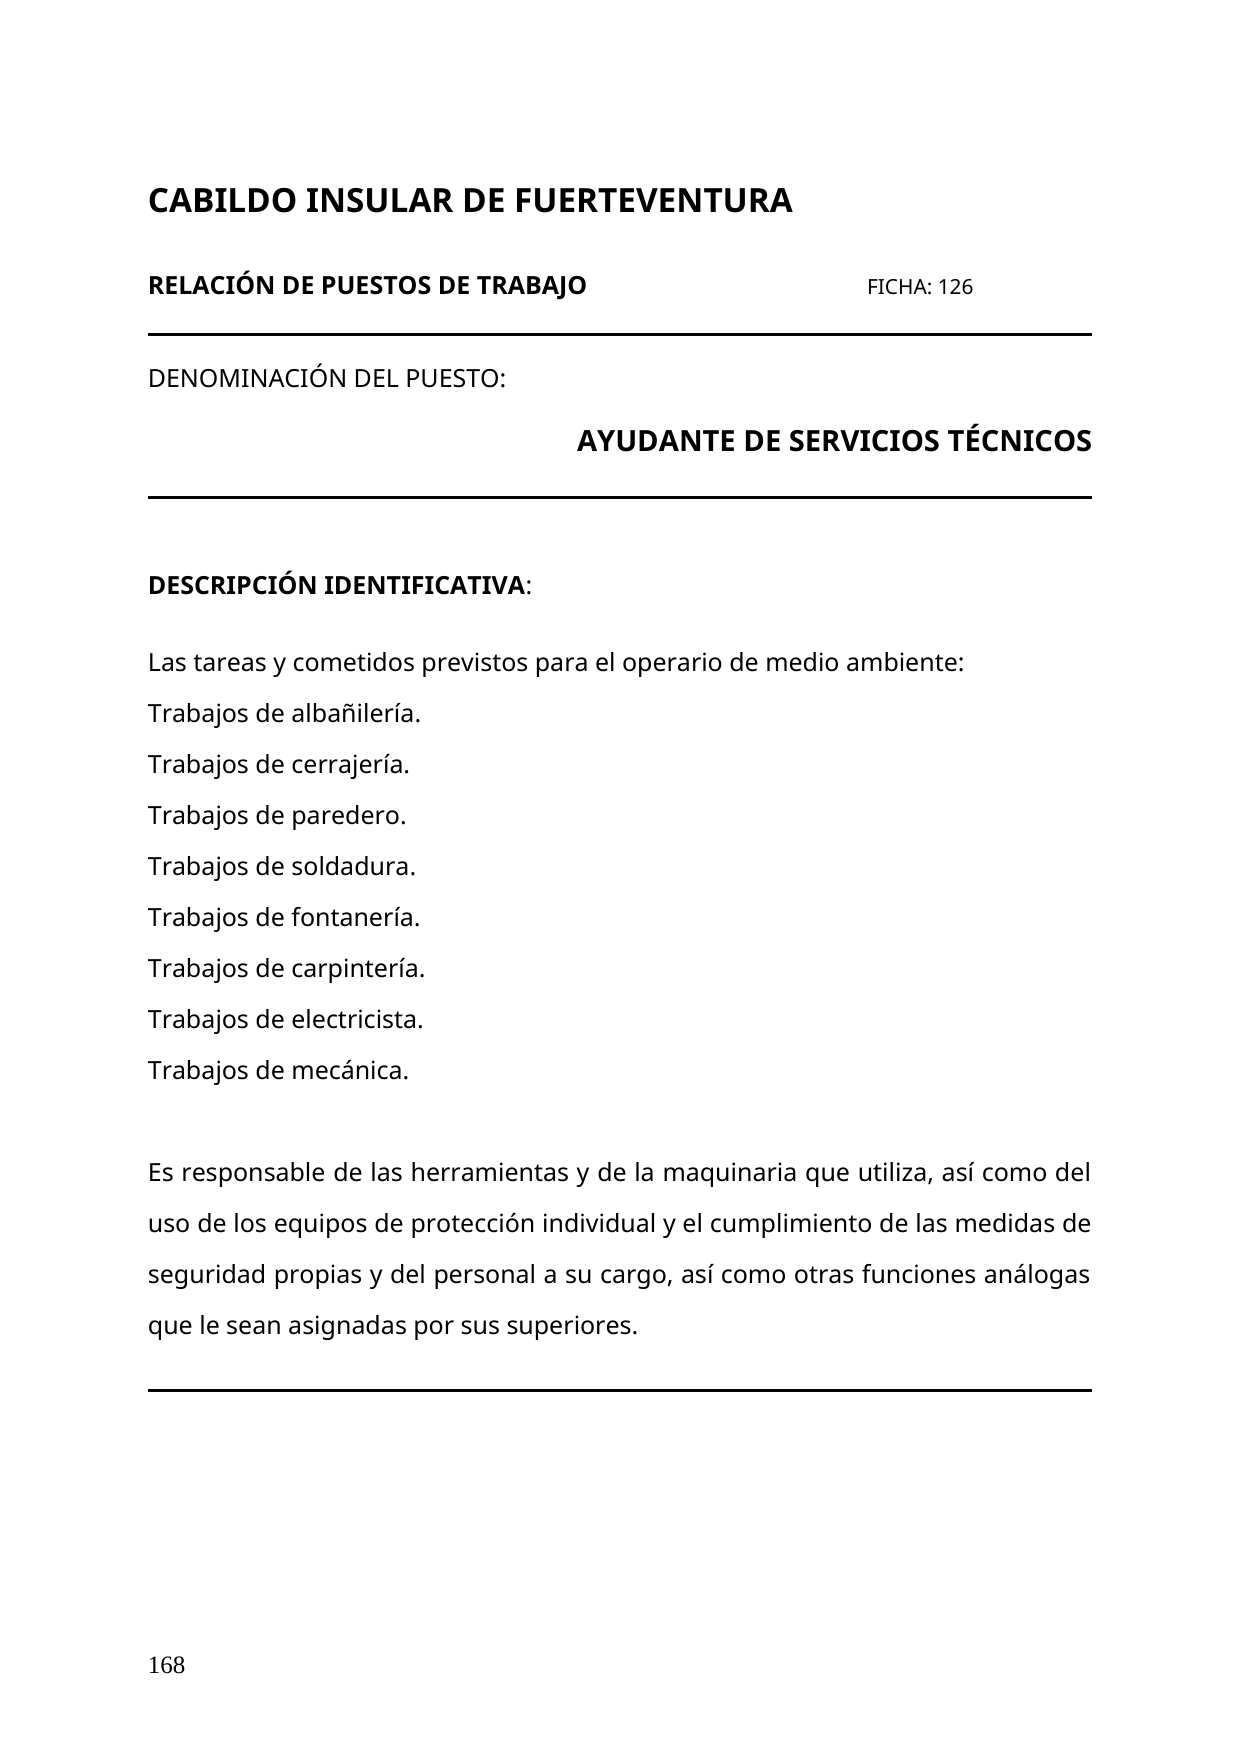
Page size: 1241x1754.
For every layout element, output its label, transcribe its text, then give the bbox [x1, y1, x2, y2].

text DENOMINACIÓN DEL PUESTO: [148, 361, 1092, 395]
text Trabajos de carpintería. [148, 950, 1092, 984]
text CABILDO INSULAR DE FUERTEVENTURA [148, 177, 1092, 223]
text Trabajos de electricista. [148, 1001, 1092, 1036]
text Es responsable de las herramientas y de la maquinaria que utiliza, así como del uso de los equipos de protección individual y el cumplimiento de las medidas de seguridad propias y del personal a su cargo, así como otras funciones análogas que le sean asignadas por sus superiores. [148, 1154, 1092, 1342]
text Las tareas y cometidos previstos para el operario de medio ambiente: [148, 644, 1092, 678]
text AYUDANTE DE SERVICIOS TÉCNICOS [177, 420, 1092, 459]
text Trabajos de albañilería. [148, 695, 1092, 729]
text Trabajos de paredero. [148, 797, 1092, 831]
text Trabajos de cerrajería. [148, 746, 1092, 780]
text DESCRIPCIÓN IDENTIFICATIVA: [148, 567, 1092, 602]
text RELACIÓN DE PUESTOS DE TRABAJO FICHA: 126 [148, 268, 1092, 302]
text Trabajos de mecánica. [148, 1052, 1092, 1087]
text Trabajos de fontanería. [148, 899, 1092, 933]
text Trabajos de soldadura. [148, 848, 1092, 882]
